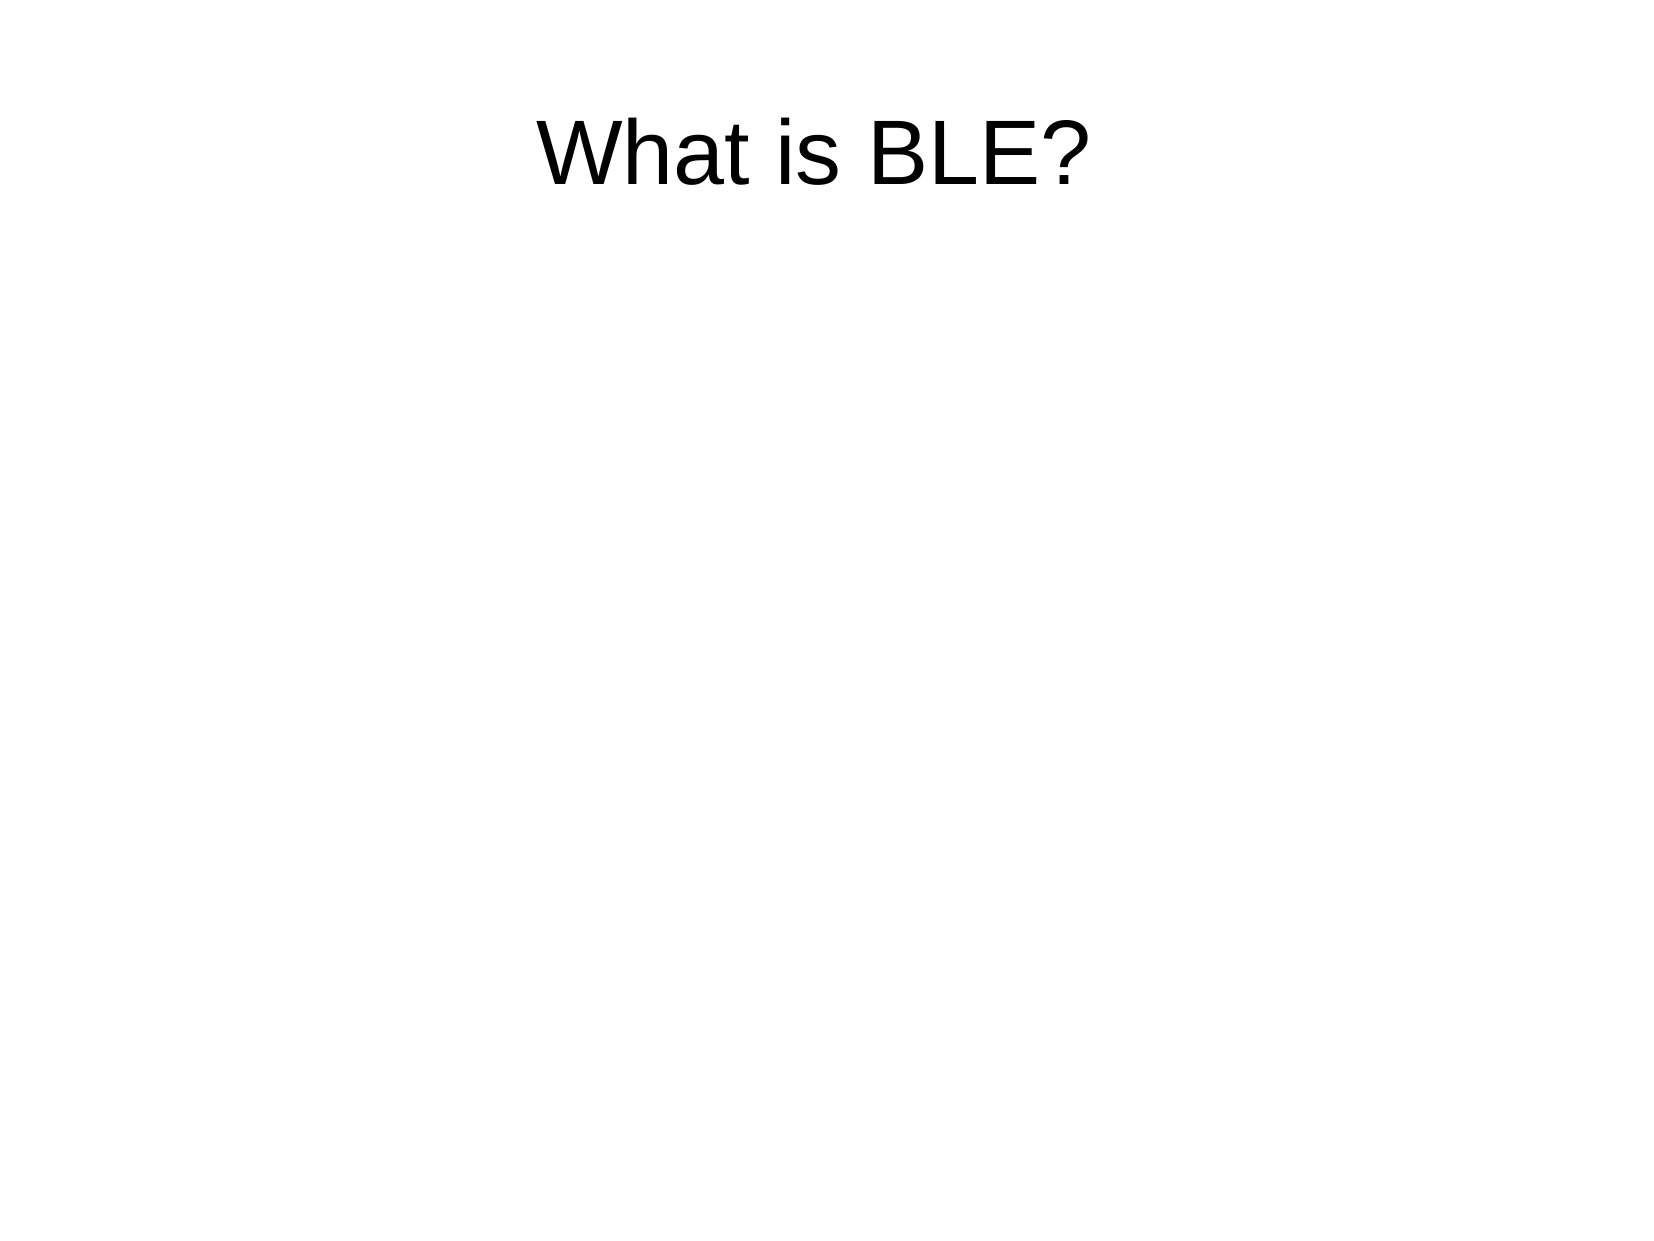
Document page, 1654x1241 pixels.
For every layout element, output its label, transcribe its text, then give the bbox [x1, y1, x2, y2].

title What is BLE? [82, 49, 1571, 257]
